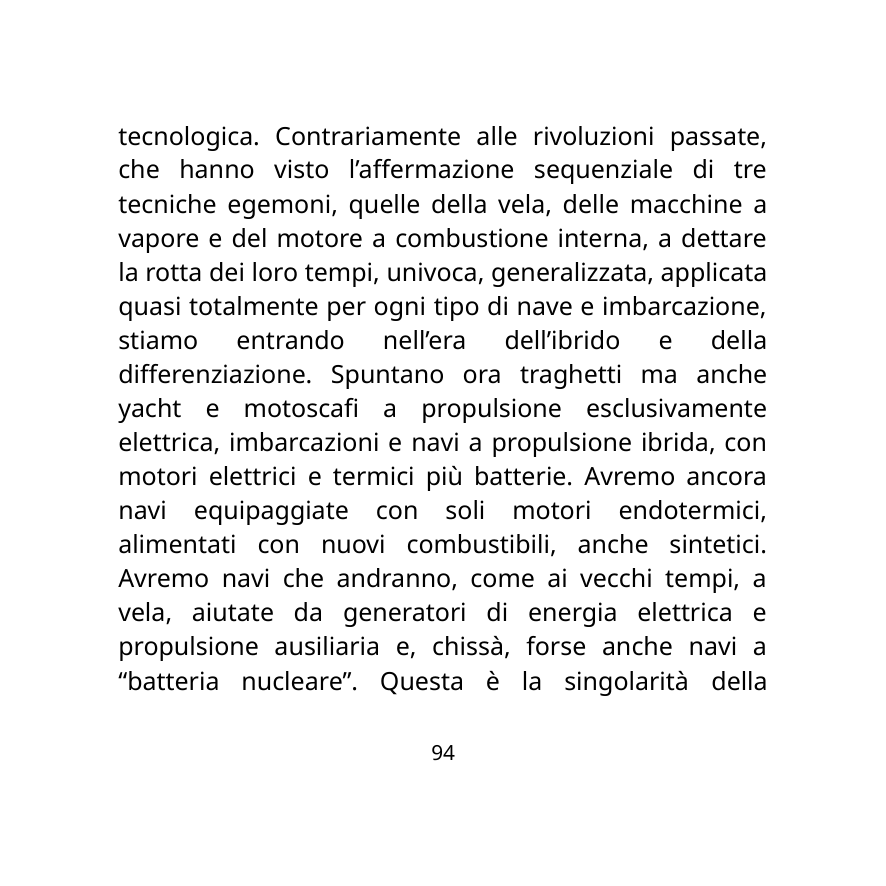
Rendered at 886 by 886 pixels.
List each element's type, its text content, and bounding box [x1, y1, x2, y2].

text tecnologica. Contrariamente alle rivoluzioni passate, che hanno visto l’affermazione sequenziale di tre tecniche egemoni, quelle della vela, delle macchine a vapore e del motore a combustione interna, a dettare la rotta dei loro tempi, univoca, generalizzata, applicata quasi totalmente per ogni tipo di nave e imbarcazione, stiamo entrando nell’era dell’ibrido e della differenziazione. Spuntano ora traghetti ma anche yacht e motoscafi a propulsione esclusivamente elettrica, imbarcazioni e navi a propulsione ibrida, con motori elettrici e termici più batterie. Avremo ancora navi equipaggiate con soli motori endotermici, alimentati con nuovi combustibili, anche sintetici. Avremo navi che andranno, come ai vecchi tempi, a vela, aiutate da generatori di energia elettrica e propulsione ausiliaria e, chissà, forse anche navi a “batteria nucleare”. Questa è la singolarità della [118, 118, 768, 697]
